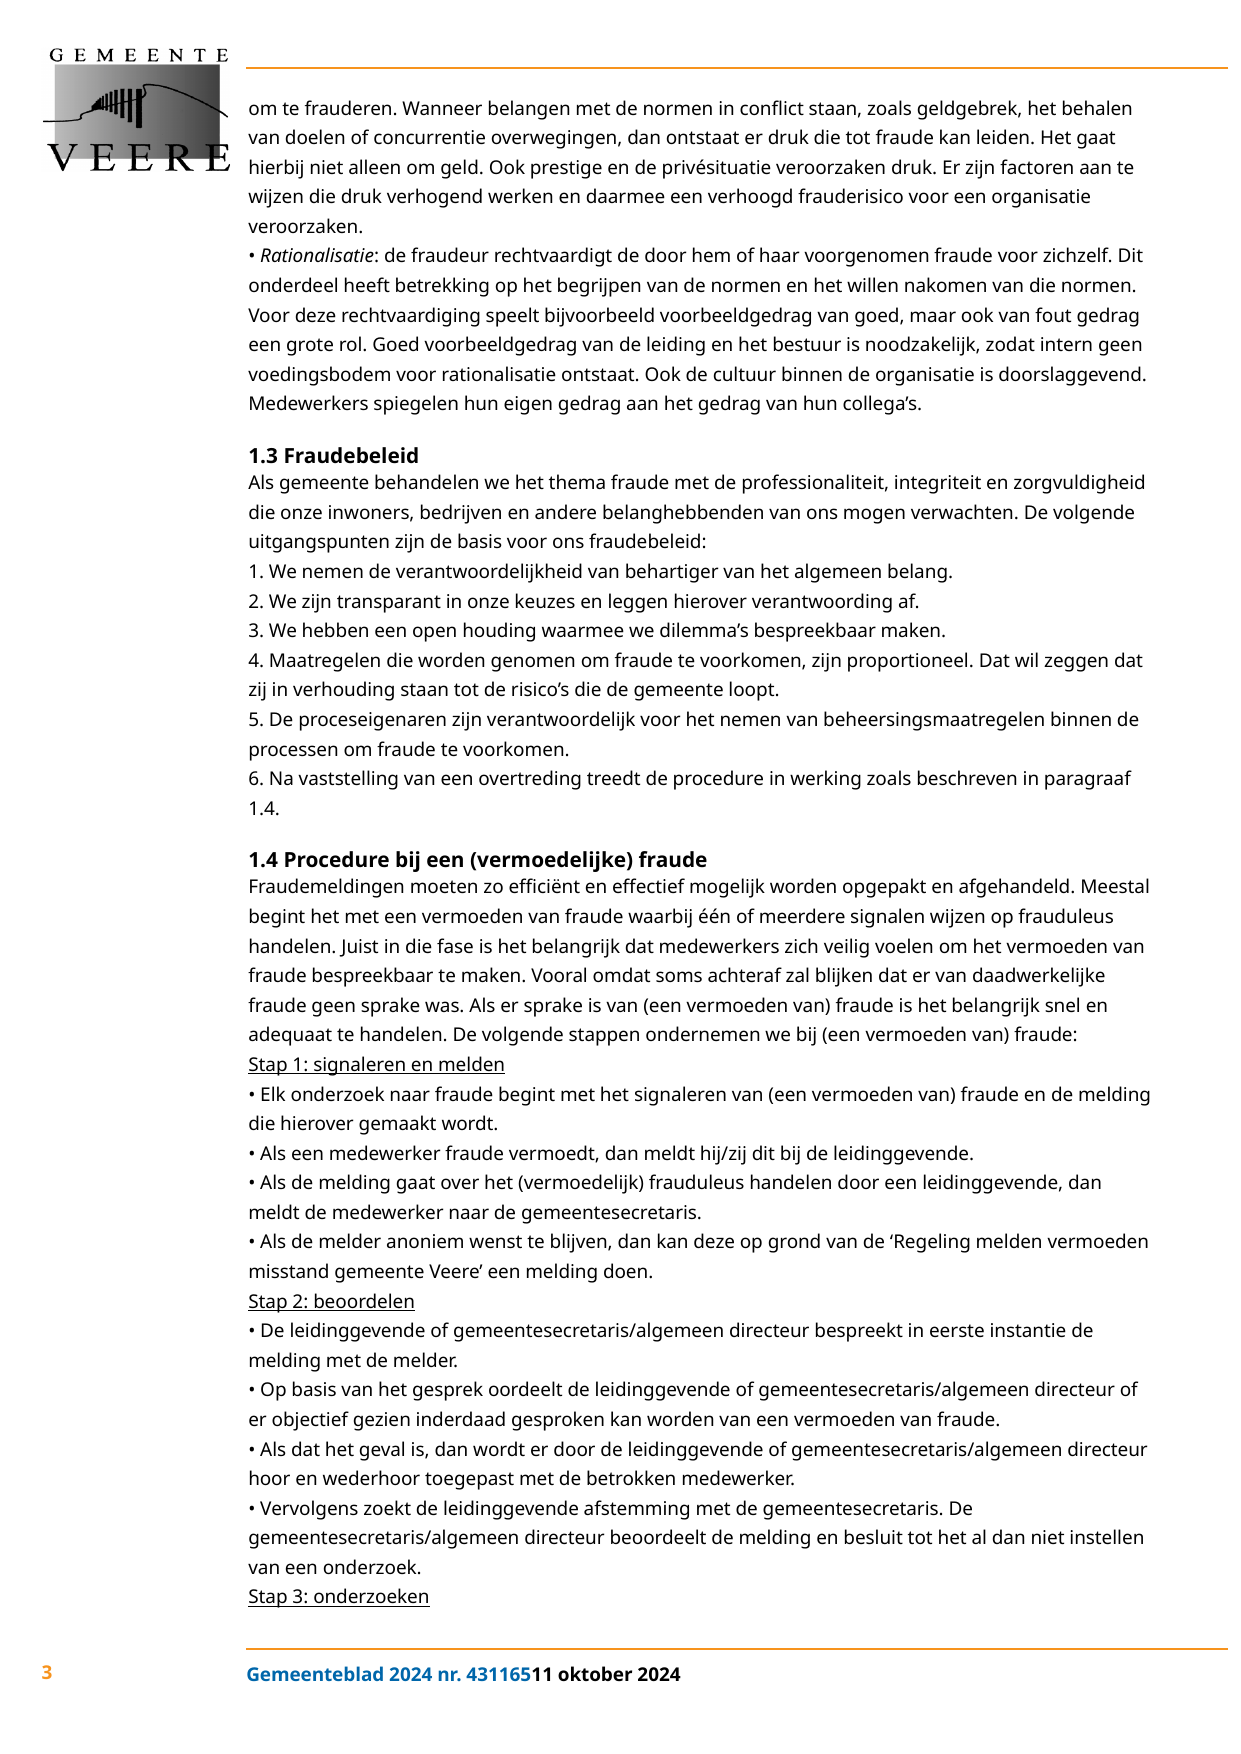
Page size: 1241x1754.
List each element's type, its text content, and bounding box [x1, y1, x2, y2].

text • Op basis van het gesprek oordeelt de leidinggevende of gemeentesecretaris/algemeen directeur of er objectief gezien inderdaad gesproken kan worden van een vermoeden van fraude. [248, 1377, 1152, 1432]
text 2. We zijn transparant in onze keuzes en leggen hierover verantwoording af. [248, 588, 1152, 613]
text om te frauderen. Wanneer belangen met de normen in conflict staan, zoals geldgebrek, het behalen van doelen of concurrentie overwegingen, dan ontstaat er druk die tot fraude kan leiden. Het gaat hierbij niet alleen om geld. Ook prestige en de privésituatie veroorzaken druk. Er zijn factoren aan te wijzen die druk verhogend werken en daarmee een verhoogd frauderisico voor een organisatie veroorzaken. [248, 95, 1152, 239]
text • Elk onderzoek naar fraude begint met het signaleren van (een vermoeden van) fraude en de melding die hierover gemaakt wordt. [248, 1081, 1152, 1136]
text Stap 2: beoordelen [248, 1288, 1152, 1314]
text 5. De proceseigenaren zijn verantwoordelijk voor het nemen van beheersingsmaatregelen binnen de processen om fraude te voorkomen. [248, 706, 1152, 761]
text • Als een medewerker fraude vermoedt, dan meldt hij/zij dit bij de leidinggevende. [248, 1140, 1152, 1166]
text • Als de melder anoniem wenst te blijven, dan kan deze op grond van de ‘Regeling melden vermoeden misstand gemeente Veere’ een melding doen. [248, 1229, 1152, 1284]
text 1. We nemen de verantwoordelijkheid van behartiger van het algemeen belang. [248, 558, 1152, 584]
text • Als dat het geval is, dan wordt er door de leidinggevende of gemeentesecretaris/algemeen directeur hoor en wederhoor toegepast met de betrokken medewerker. [248, 1436, 1152, 1491]
text • De leidinggevende of gemeentesecretaris/algemeen directeur bespreekt in eerste instantie de melding met de melder. [248, 1317, 1152, 1373]
text 6. Na vaststelling van een overtreding treedt de procedure in werking zoals beschreven in paragraaf 1.4. [248, 765, 1152, 821]
text Als gemeente behandelen we het thema fraude met de professionaliteit, integriteit en zorgvuldigheid die onze inwoners, bedrijven en andere belanghebbenden van ons mogen verwachten. De volgende uitgangspunten zijn de basis voor ons fraudebeleid: [248, 469, 1152, 554]
text Stap 3: onderzoeken [248, 1584, 1152, 1609]
picture [41, 47, 231, 172]
text Fraudemeldingen moeten zo efficiënt en effectief mogelijk worden opgepakt en afgehandeld. Meestal begint het met een vermoeden van fraude waarbij één of meerdere signalen wijzen op frauduleus handelen. Juist in die fase is het belangrijk dat medewerkers zich veilig voelen om het vermoeden van fraude bespreekbaar te maken. Vooral omdat soms achteraf zal blijken dat er van daadwerkelijke fraude geen sprake was. Als er sprake is van (een vermoeden van) fraude is het belangrijk snel en adequaat te handelen. De volgende stappen ondernemen we bij (een vermoeden van) fraude: [248, 874, 1152, 1047]
text Stap 1: signaleren en melden [248, 1051, 1152, 1077]
text • Als de melding gaat over het (vermoedelijk) frauduleus handelen door een leidinggevende, dan meldt de medewerker naar de gemeentesecretaris. [248, 1169, 1152, 1225]
text • Rationalisatie: de fraudeur rechtvaardigt de door hem of haar voorgenomen fraude voor zichzelf. Dit onderdeel heeft betrekking op het begrijpen van de normen en het willen nakomen van die normen. Voor deze rechtvaardiging speelt bijvoorbeeld voorbeeldgedrag van goed, maar ook van fout gedrag een grote rol. Goed voorbeeldgedrag van de leiding en het bestuur is noodzakelijk, zodat intern geen voedingsbodem voor rationalisatie ontstaat. Ook de cultuur binnen de organisatie is doorslaggevend. Medewerkers spiegelen hun eigen gedrag aan het gedrag van hun collega’s. [248, 243, 1152, 416]
text 1.3 Fraudebeleid [248, 441, 1152, 469]
text 1.4 Procedure bij een (vermoedelijke) fraude [248, 845, 1152, 874]
text 3. We hebben een open houding waarmee we dilemma’s bespreekbaar maken. [248, 617, 1152, 643]
text 4. Maatregelen die worden genomen om fraude te voorkomen, zijn proportioneel. Dat wil zeggen dat zij in verhouding staan tot de risico’s die de gemeente loopt. [248, 647, 1152, 702]
text • Vervolgens zoekt de leidinggevende afstemming met de gemeentesecretaris. De gemeentesecretaris/algemeen directeur beoordeelt de melding en besluit tot het al dan niet instellen van een onderzoek. [248, 1495, 1152, 1580]
